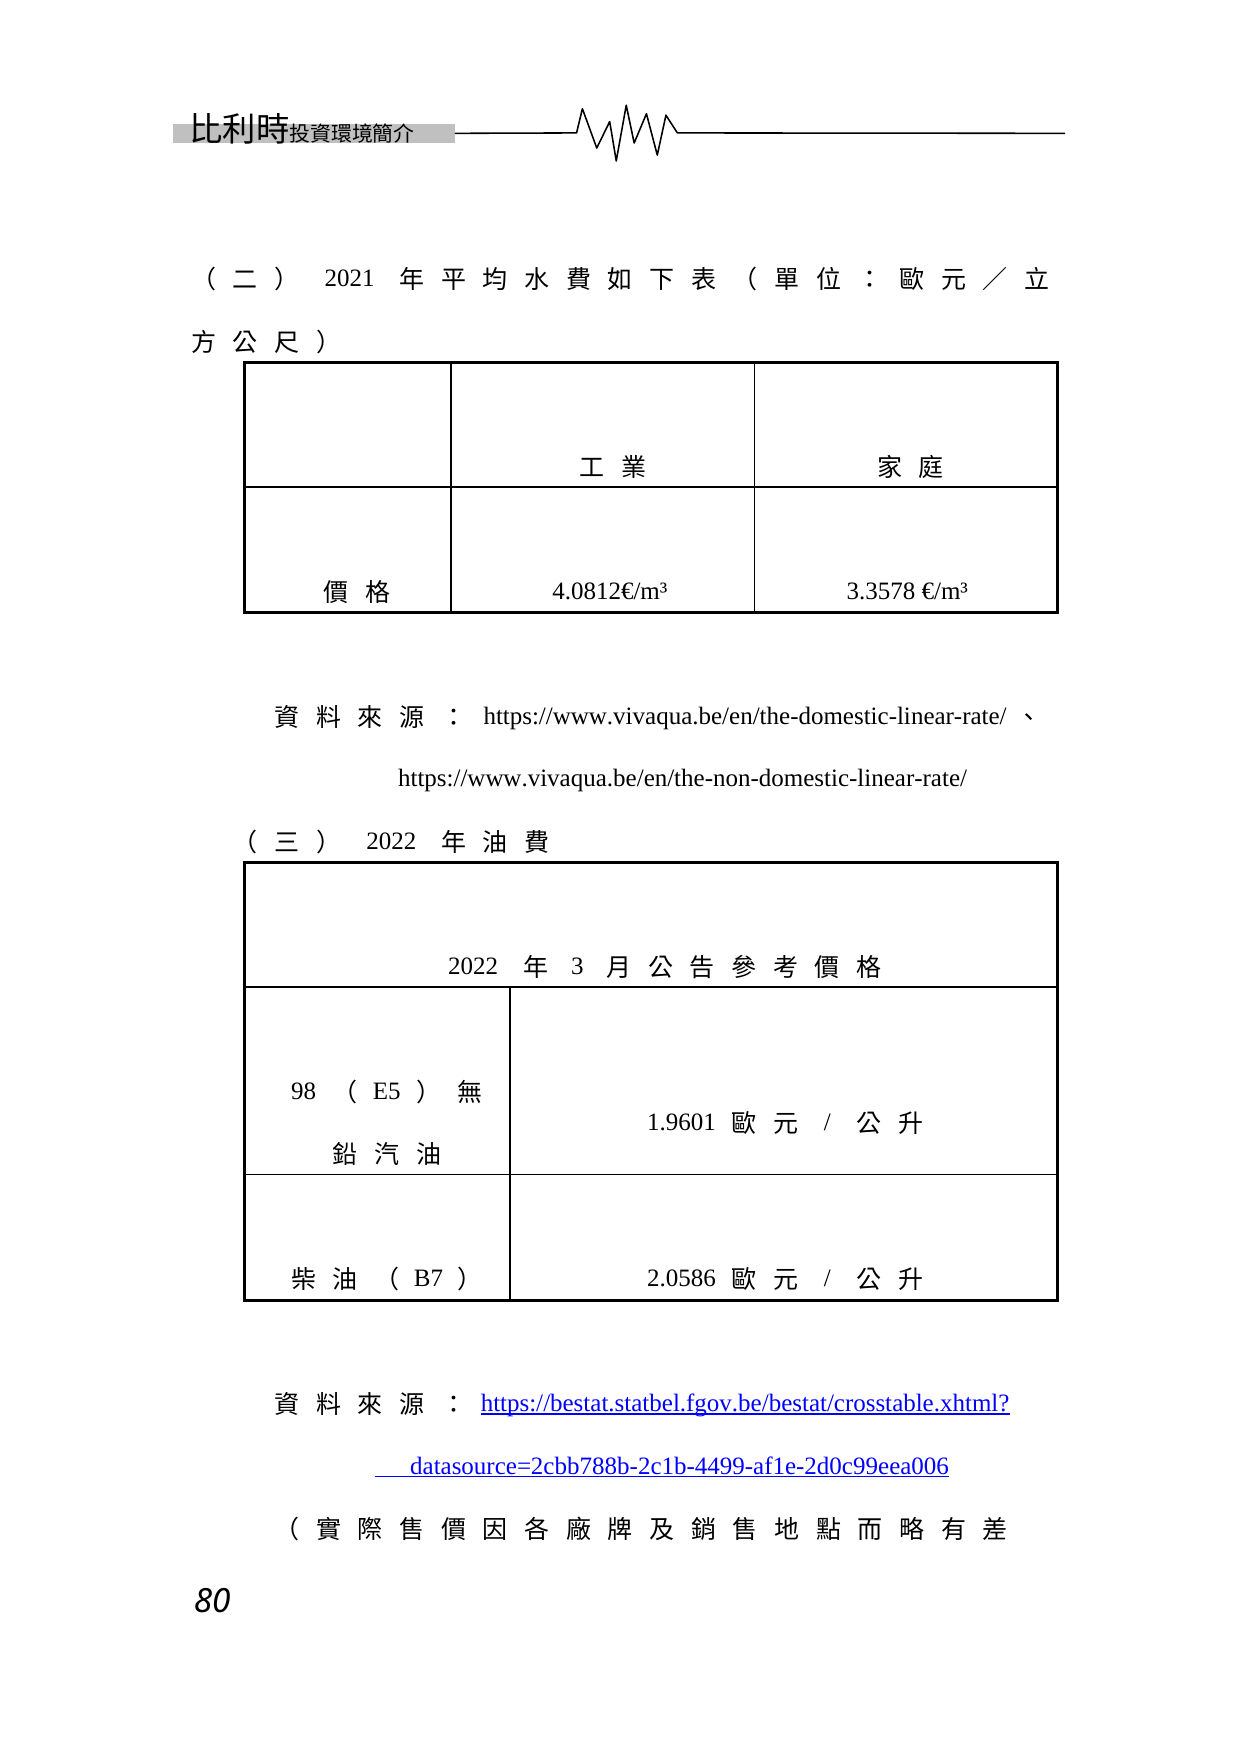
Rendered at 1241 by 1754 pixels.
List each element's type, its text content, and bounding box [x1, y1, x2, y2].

table_cell 價格 [246, 488, 450, 611]
text 資料來源：https://bestat.statbel.fgov.be/bestat/crosstable.xhtml?datasource=2cbb788b-2c1b-4499-af1e-2d0c99eea006 [252, 1361, 1058, 1486]
table_header 2022年3月公告參考價格 [246, 864, 1056, 986]
table_cell 4.0812€/m³ [452, 488, 754, 611]
text （三）2022年油費 [207, 799, 1058, 861]
table_cell 3.3578 €/m³ [755, 488, 1056, 611]
table_cell 1.9601歐元/公升 [511, 988, 1056, 1174]
table_cell 柴油（B7） [246, 1175, 509, 1299]
table_cell 98（E5）無鉛汽油 [246, 988, 509, 1174]
text （實際售價因各廠牌及銷售地點而略有差 [252, 1486, 1058, 1549]
table_cell 2.0586歐元/公升 [511, 1175, 1056, 1299]
table_header 工業 [452, 364, 754, 486]
table_header [246, 364, 450, 486]
table_header 家庭 [755, 364, 1056, 486]
text 資料來源：https://www.vivaqua.be/en/the-domestic-linear-rate/、 https://www.vivaqua.be/en/the-non-domestic-linear-rate/ [252, 674, 1058, 799]
text （二）2021年平均水費如下表（單位：歐元／立方公尺） [183, 236, 1058, 361]
